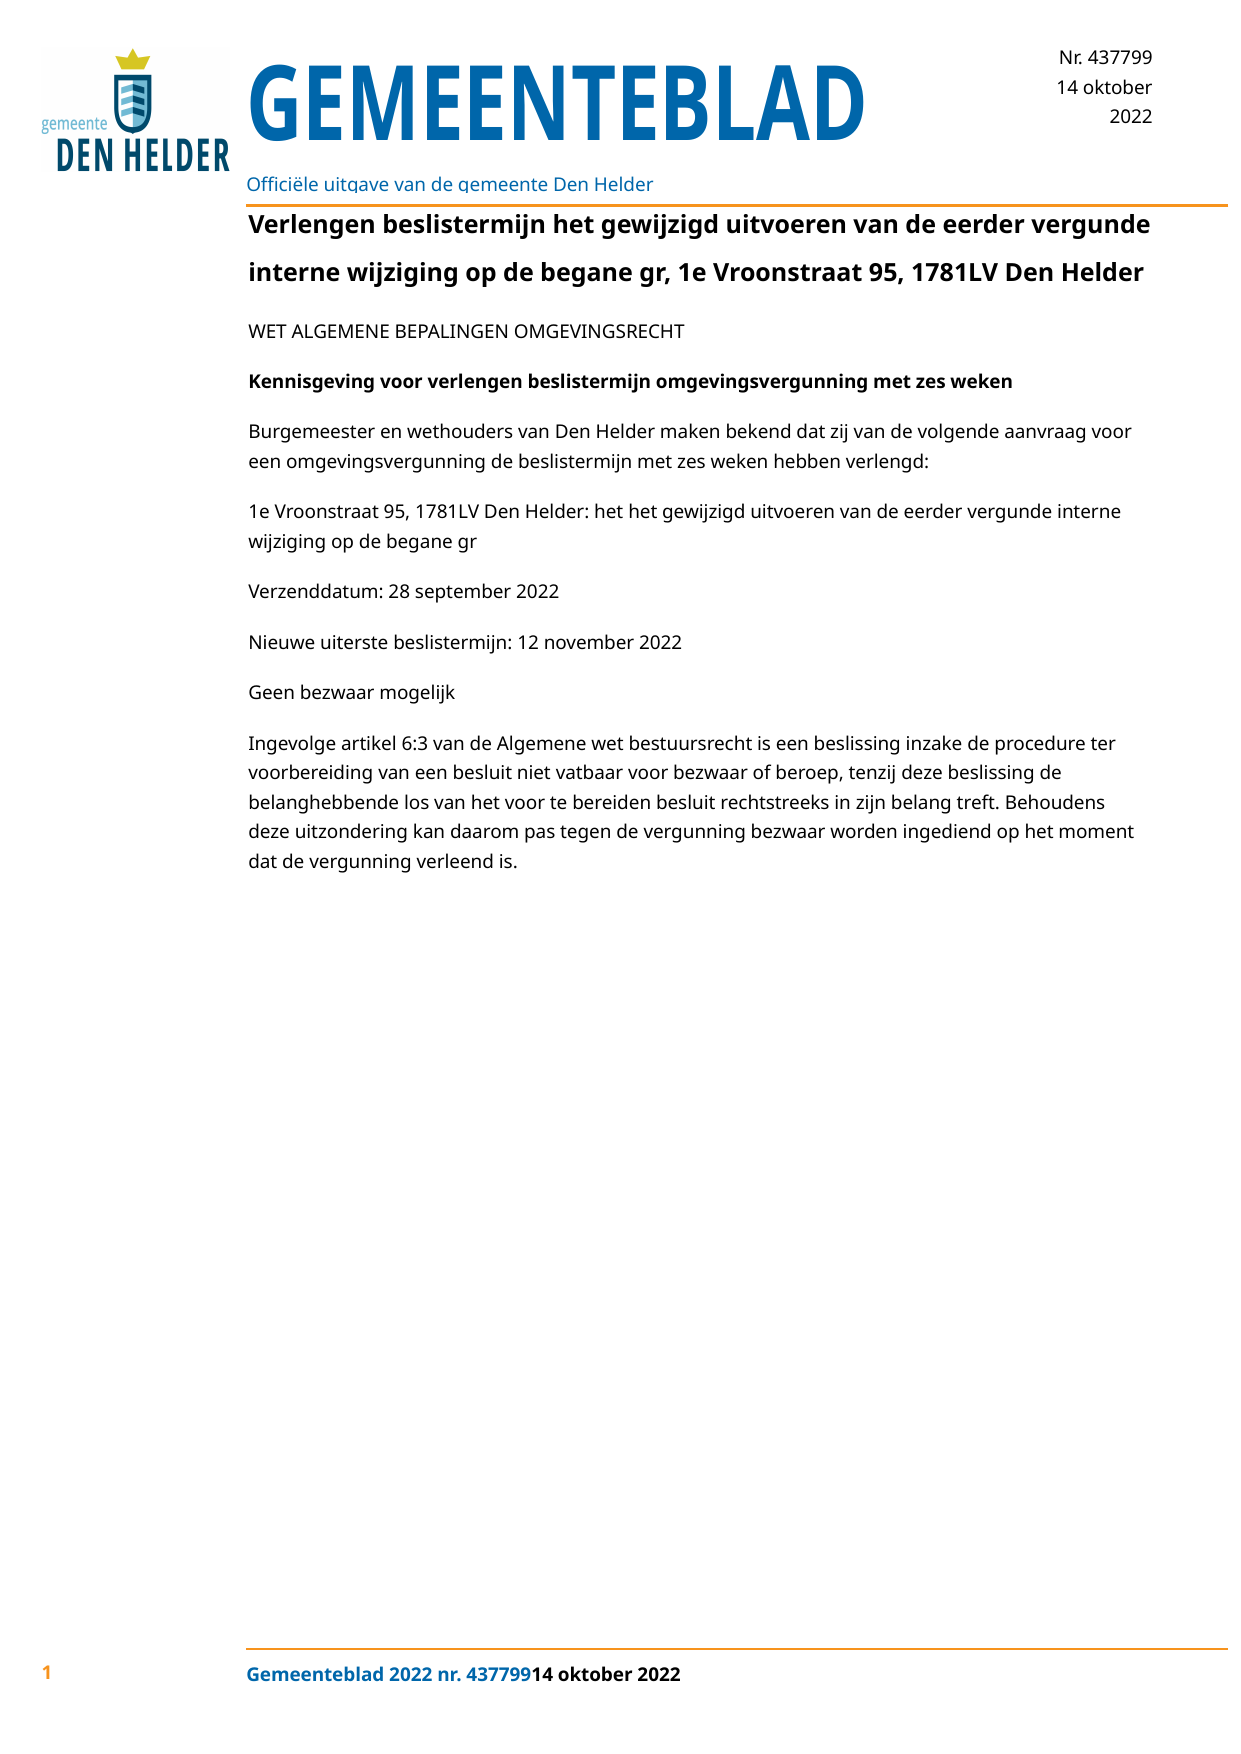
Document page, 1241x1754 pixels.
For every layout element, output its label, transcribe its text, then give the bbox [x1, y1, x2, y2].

text Kennisgeving voor verlengen beslistermijn omgevingsvergunning met zes weken [248, 368, 1152, 394]
text Ingevolge artikel 6:3 van de Algemene wet bestuursrecht is een beslissing inzake de procedure ter voorbereiding van een besluit niet vatbaar voor bezwaar of beroep, tenzij deze beslissing de belanghebbende los van het voor te bereiden besluit rechtstreeks in zijn belang treft. Behoudens deze uitzondering kan daarom pas tegen de vergunning bezwaar worden ingediend op het moment dat de vergunning verleend is. [248, 730, 1152, 874]
text Geen bezwaar mogelijk [248, 679, 1152, 705]
picture [63, 144, 68, 165]
text WET ALGEMENE BEPALINGEN OMGEVINGSRECHT [248, 318, 1152, 344]
text Verlengen beslistermijn het gewijzigd uitvoeren van de eerder vergunde interne wijziging op de begane gr, 1e Vroonstraat 95, 1781LV Den Helder [248, 207, 1152, 288]
text Verzenddatum: 28 september 2022 [248, 579, 1152, 604]
picture [41, 47, 231, 172]
text 1e Vroonstraat 95, 1781LV Den Helder: het het gewijzigd uitvoeren van de eerder vergunde interne wijziging op de begane gr [248, 499, 1152, 554]
text Nieuwe uiterste beslistermijn: 12 november 2022 [248, 629, 1152, 655]
picture [182, 144, 187, 165]
text Burgemeester en wethouders van Den Helder maken bekend dat zij van de volgende aanvraag voor een omgevingsvergunning de beslistermijn met zes weken hebben verlengd: [248, 419, 1152, 474]
picture [220, 160, 224, 172]
picture [100, 154, 106, 172]
picture [130, 157, 135, 172]
